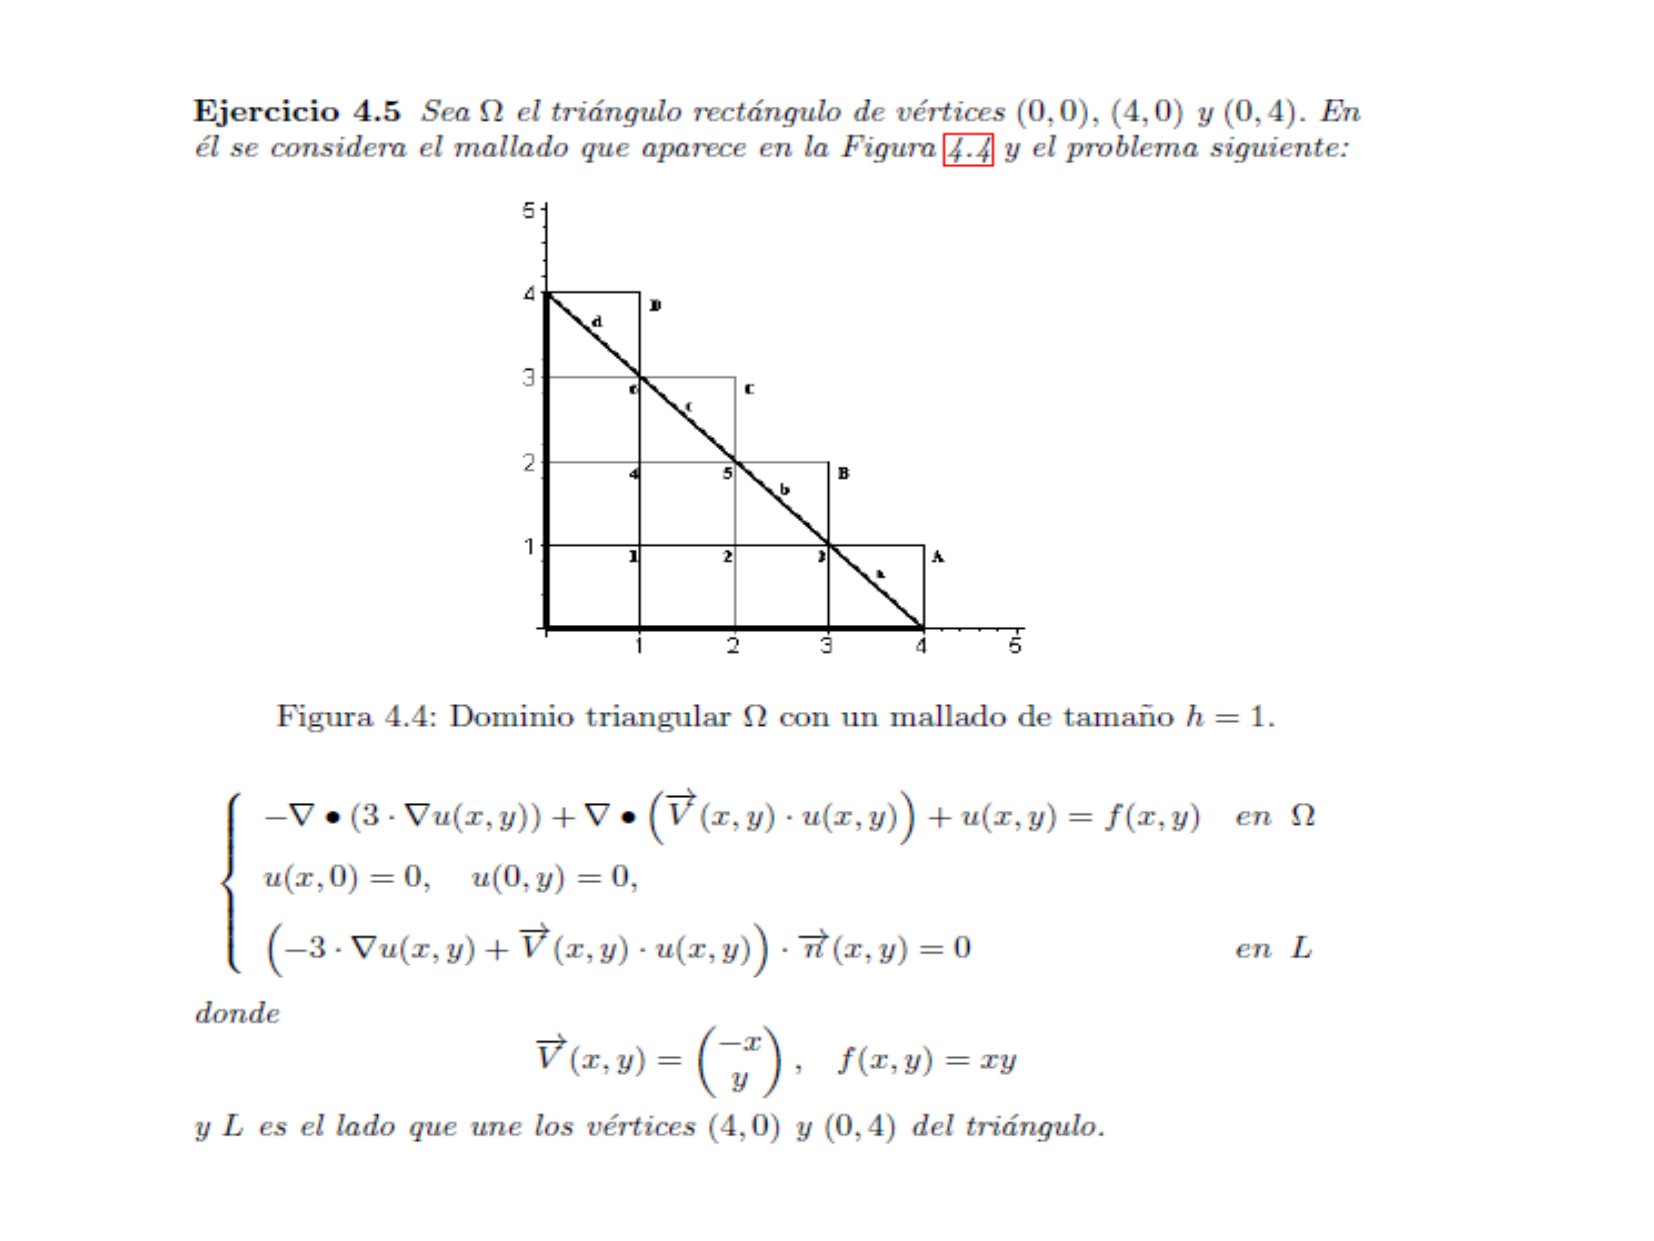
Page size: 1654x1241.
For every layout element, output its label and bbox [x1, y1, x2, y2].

picture [177, 88, 1388, 1152]
